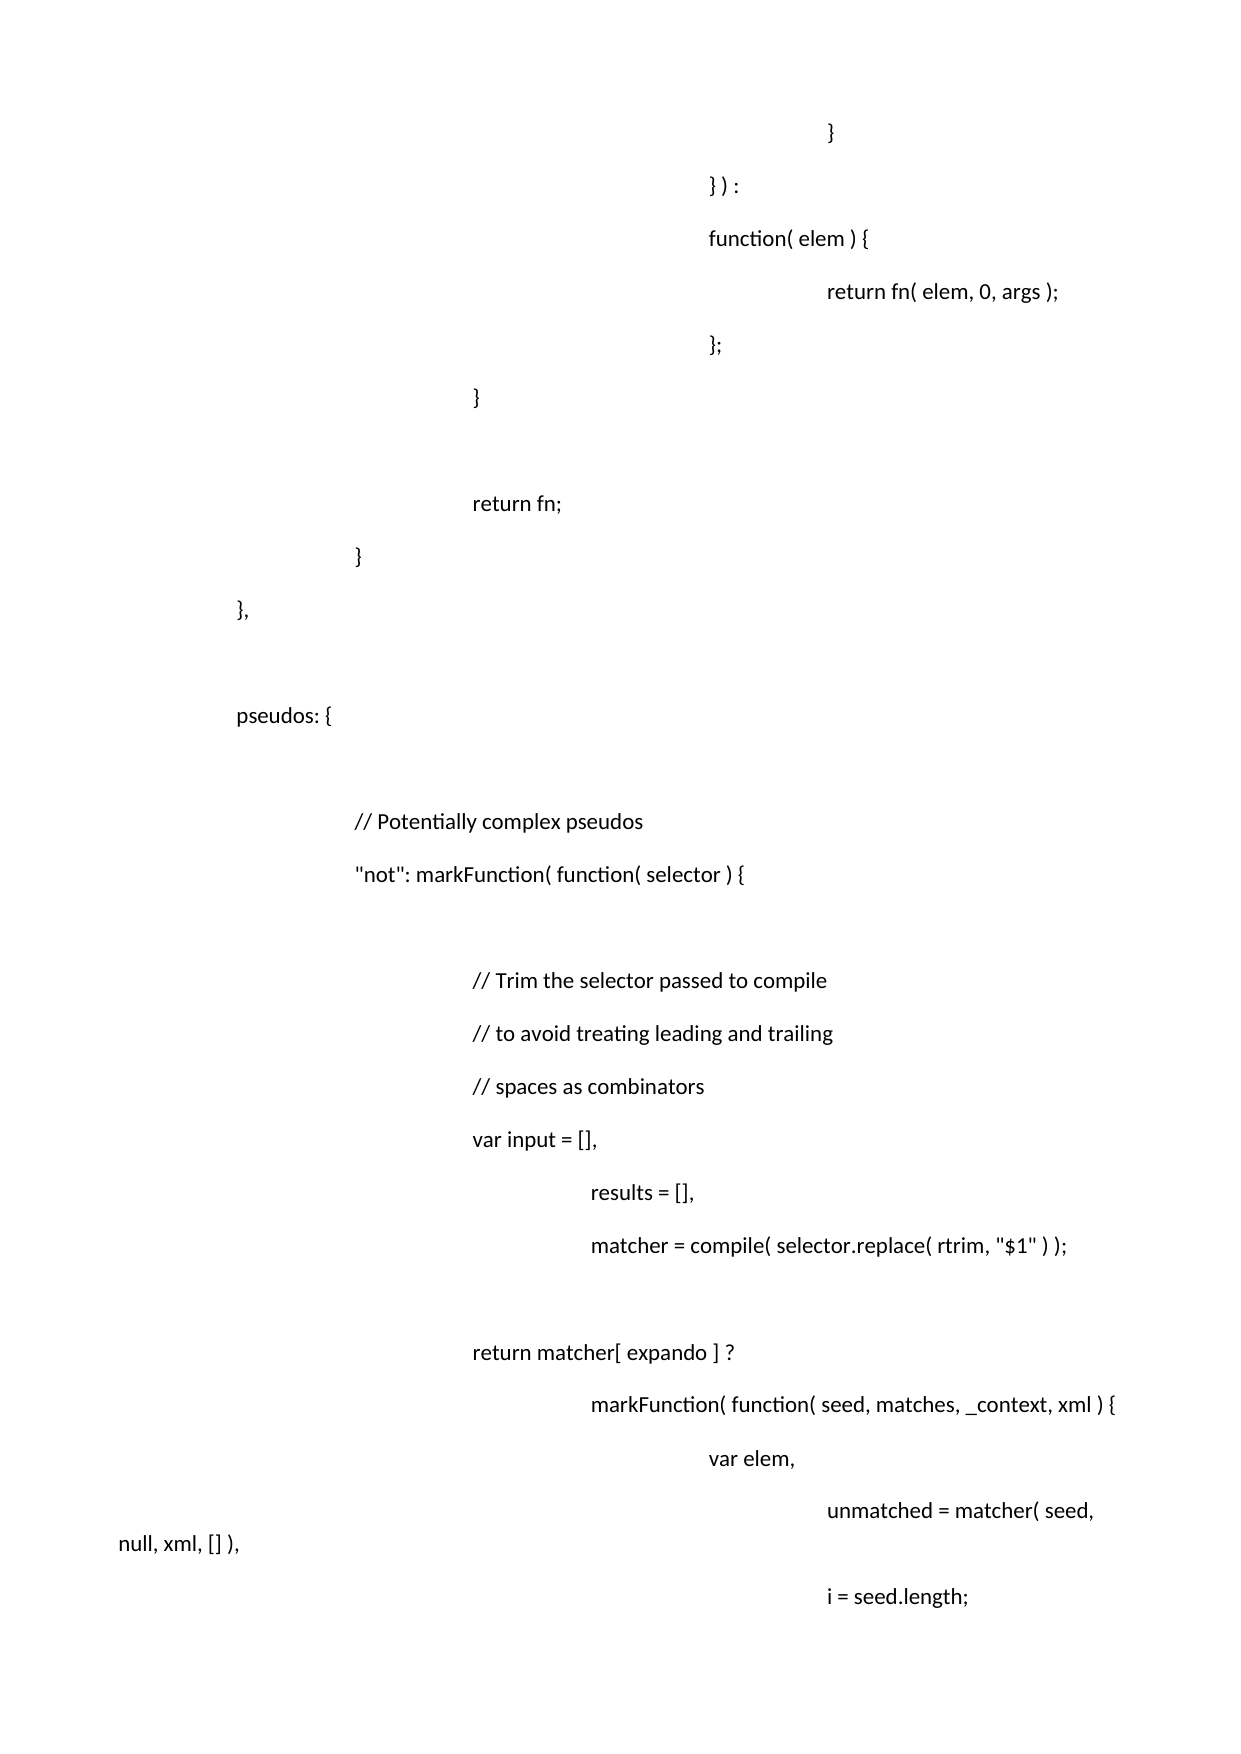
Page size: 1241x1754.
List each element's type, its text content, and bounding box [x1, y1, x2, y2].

text markFunction( function( seed, matches, _context, xml ) { [118, 1391, 1122, 1419]
text results = [], [118, 1178, 1122, 1207]
text return matcher[ expando ] ? [118, 1338, 1122, 1366]
text pseudos: { [118, 701, 1122, 729]
text return fn( elem, 0, args ); [118, 277, 1122, 305]
text return fn; [118, 489, 1122, 517]
text var elem, [118, 1444, 1122, 1472]
text // Trim the selector passed to compile [118, 966, 1122, 994]
text } [118, 542, 1122, 570]
text }, [118, 595, 1122, 623]
text }; [118, 330, 1122, 358]
text i = seed.length; [118, 1582, 1122, 1610]
text // to avoid treating leading and trailing [118, 1019, 1122, 1047]
text // spaces as combinators [118, 1072, 1122, 1101]
text } [118, 383, 1122, 411]
text } [118, 118, 1122, 146]
text function( elem ) { [118, 224, 1122, 252]
text // Potentially complex pseudos [118, 807, 1122, 835]
text "not": markFunction( function( selector ) { [118, 860, 1122, 888]
text unmatched = matcher( seed, null, xml, [] ), [118, 1497, 1122, 1557]
text } ) : [118, 171, 1122, 199]
text matcher = compile( selector.replace( rtrim, "$1" ) ); [118, 1232, 1122, 1259]
text var input = [], [118, 1126, 1122, 1153]
